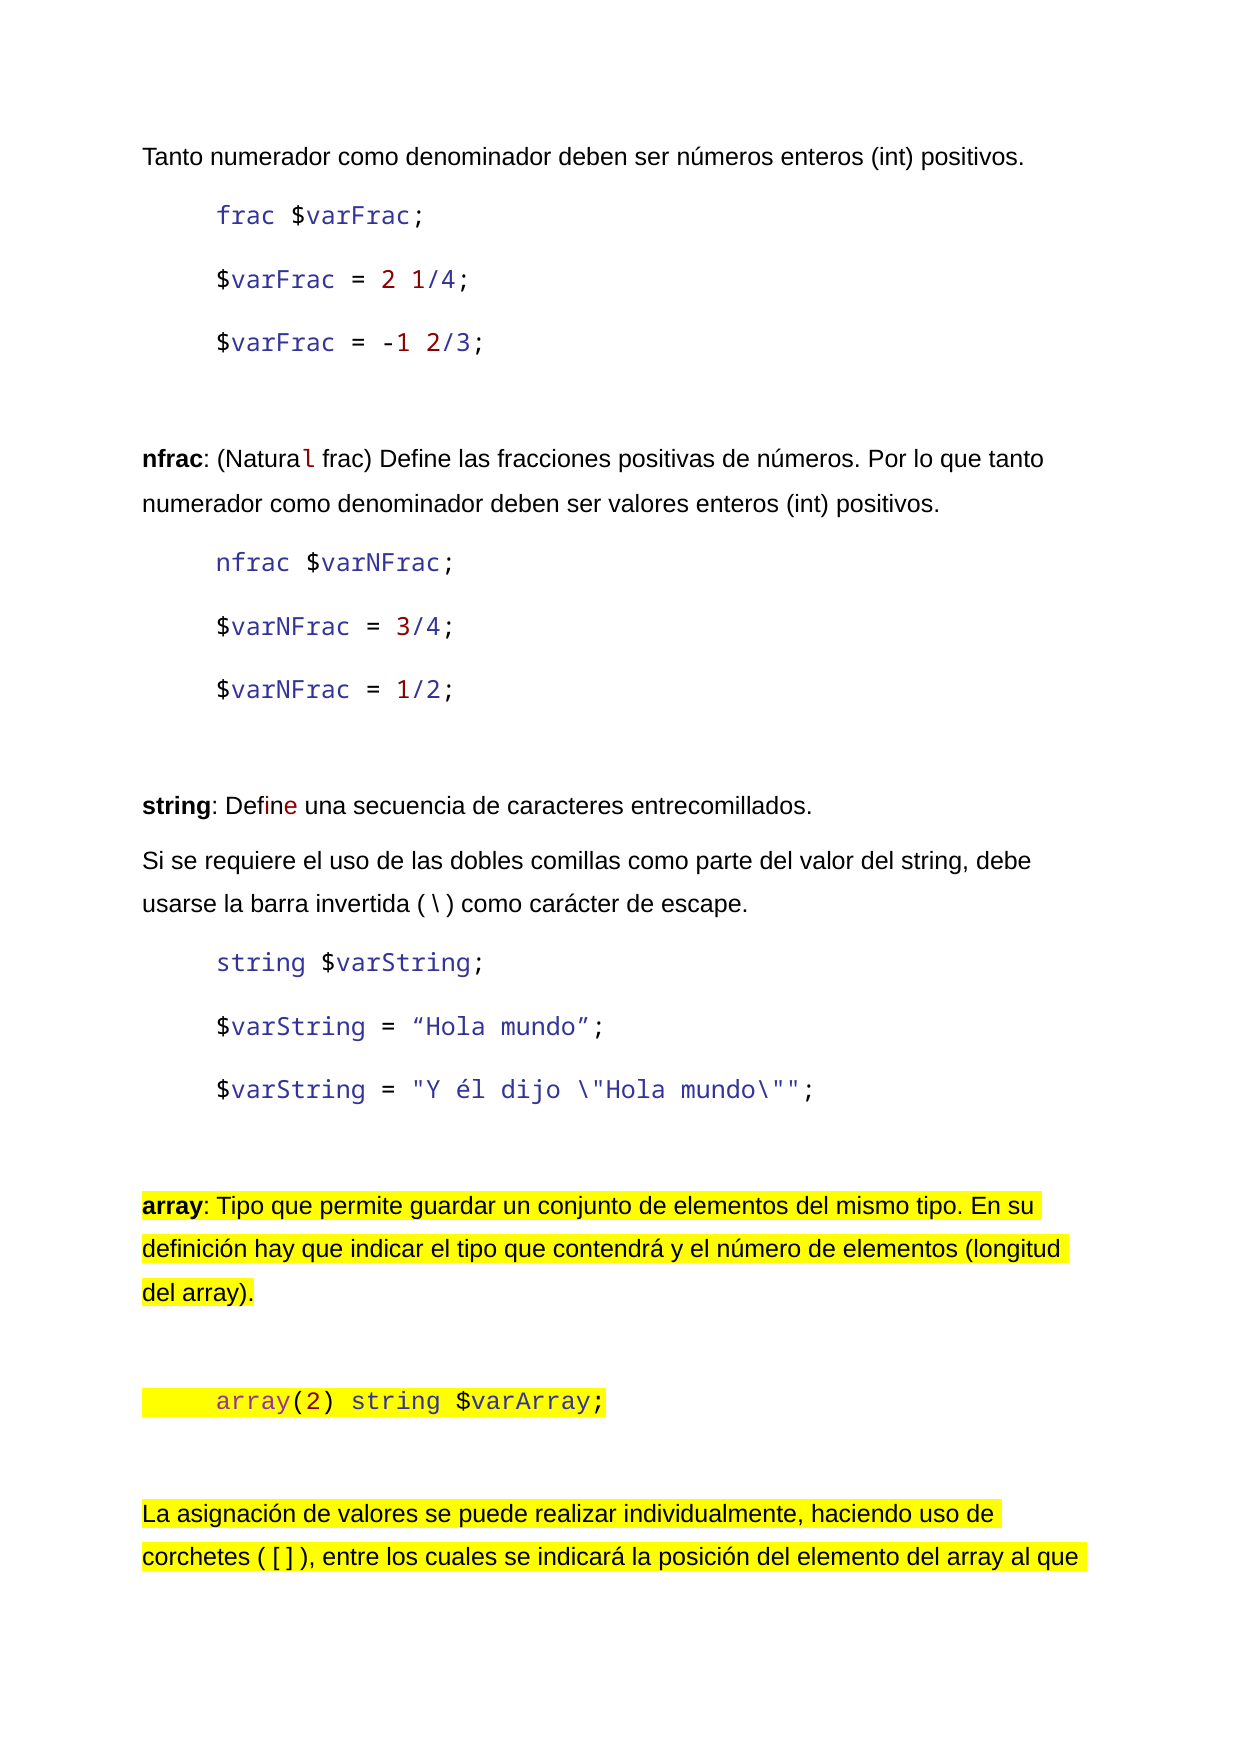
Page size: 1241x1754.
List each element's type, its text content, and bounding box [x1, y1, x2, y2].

text string $varString; [142, 945, 1098, 979]
text nfrac: (Natural frac) Define las fracciones positivas de números. Por lo que tanto numerador como denominador deben ser valores enteros (int) positivos. [142, 443, 1098, 518]
text frac $varFrac; [142, 197, 1098, 232]
text $varFrac = -1 2/3; [142, 325, 1098, 359]
text La asignación de valores se puede realizar individualmente, haciendo uso de corchetes ( [ ] ), entre los cuales se indicará la posición del elemento del array al que [142, 1499, 1098, 1571]
text string: Define una secuencia de caracteres entrecomillados. [142, 791, 1098, 819]
text $varString = "Y él dijo \"Hola mundo\""; [142, 1072, 1098, 1106]
text Si se requiere el uso de las dobles comillas como parte del valor del string, debe usarse la barra invertida ( \ ) como carácter de escape. [142, 846, 1098, 918]
text Tanto numerador como denominador deben ser números enteros (int) positivos. [142, 142, 1098, 171]
text $varFrac = 2 1/4; [142, 261, 1098, 295]
text array(2) string $varArray; [142, 1388, 1098, 1417]
text array: Tipo que permite guardar un conjunto de elementos del mismo tipo. En su definición hay que indicar el tipo que contendrá y el número de elementos (longitud del array). [142, 1191, 1098, 1306]
text $varNFrac = 1/2; [142, 672, 1098, 706]
text $varNFrac = 3/4; [142, 608, 1098, 642]
text nfrac $varNFrac; [142, 544, 1098, 579]
text $varString = “Hola mundo”; [142, 1008, 1098, 1043]
